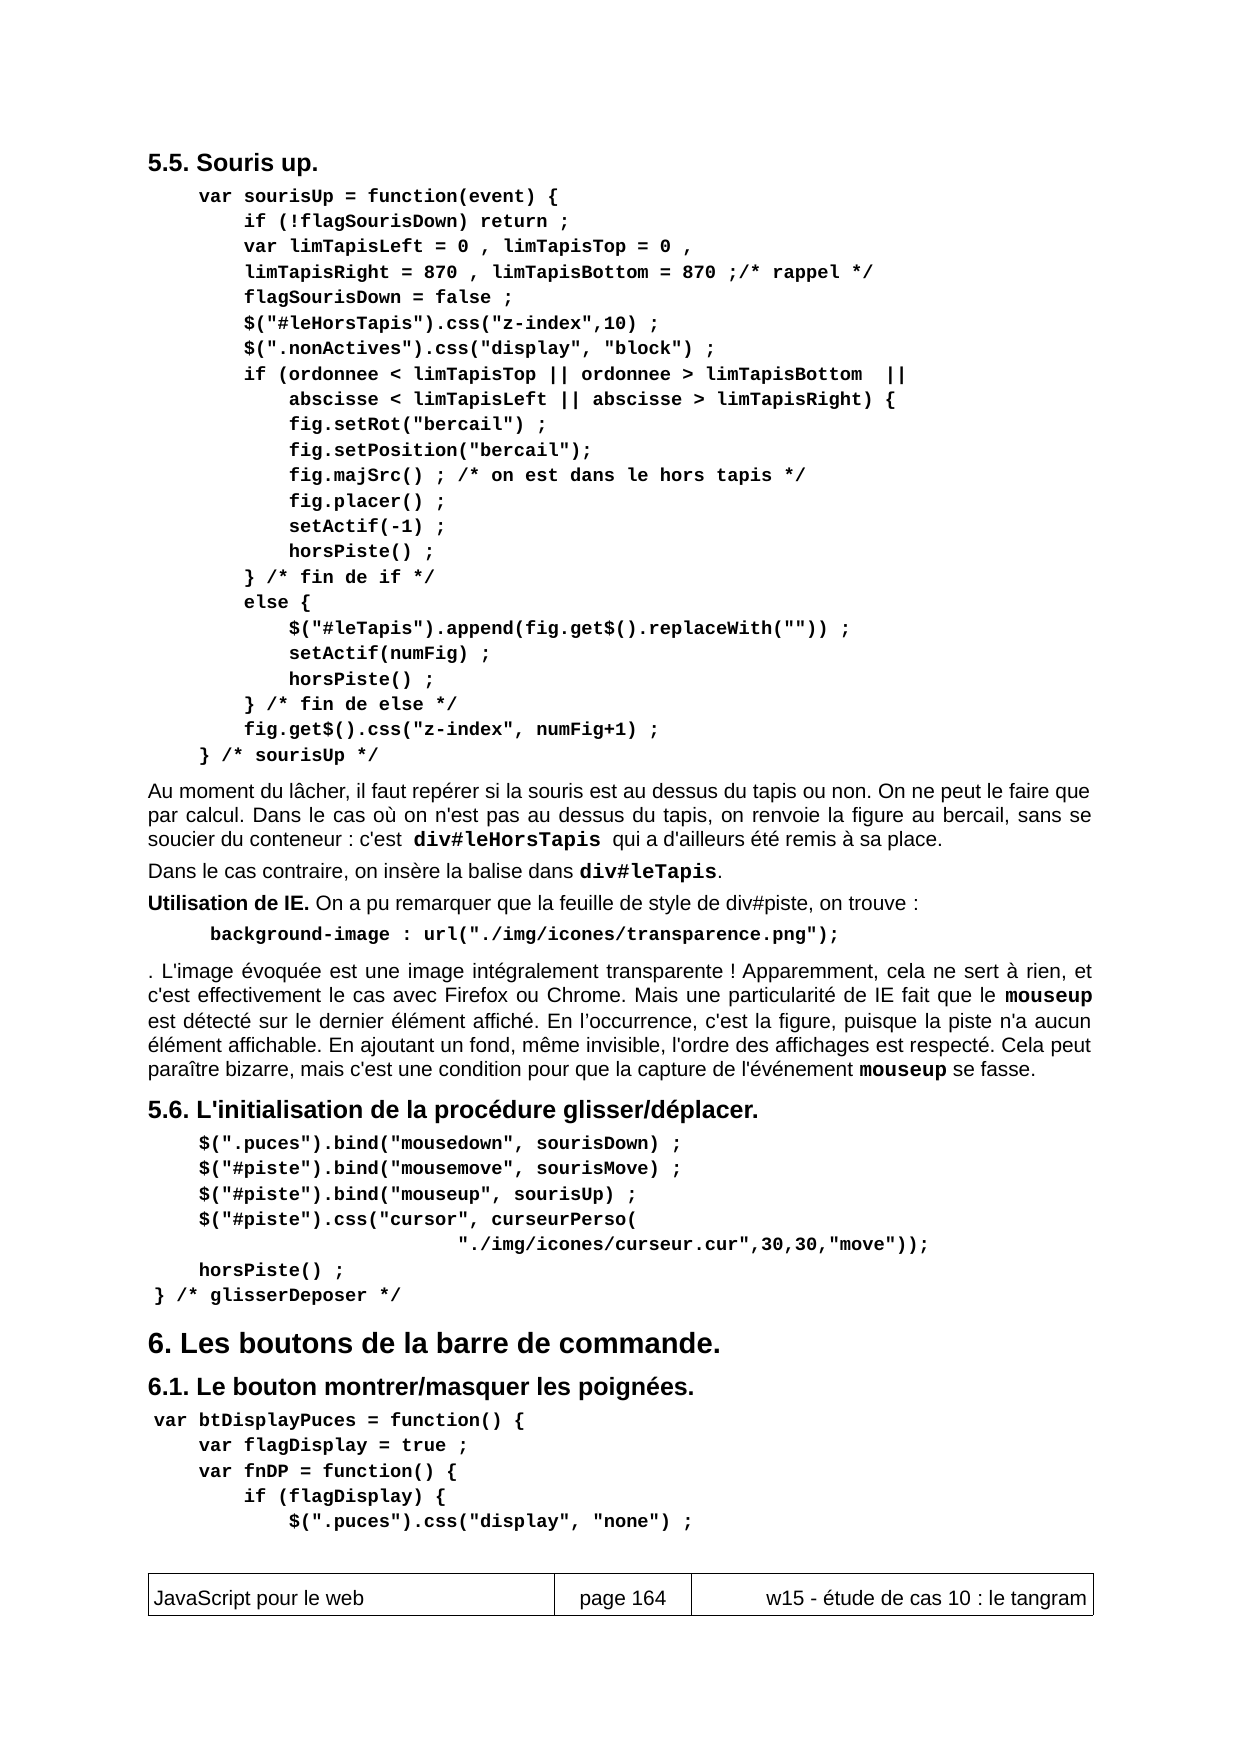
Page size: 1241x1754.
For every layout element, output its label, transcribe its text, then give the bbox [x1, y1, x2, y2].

text . L'image évoquée est une image intégralement transparente ! Apparemment, cela ne sert à rien, et c'est effectivement le cas avec Firefox ou Chrome. Mais une particularité de IE fait que le mouseup est détecté sur le dernier élément affiché. En l’occurrence, c'est la figure, puisque la piste n'a aucun élément affichable. En ajoutant un fond, même invisible, l'ordre des affichages est respecté. Cela peut paraître bizarre, mais c'est une condition pour que la capture de l'événement mouseup se fasse. [148, 959, 1093, 1082]
text var limTapisLeft = 0 , limTapisTop = 0 , [148, 231, 1093, 257]
text var btDisplayPuces = function() { [148, 1405, 1093, 1430]
text setActif(numFig) ; [148, 638, 1093, 663]
text Utilisation de IE. On a pu remarquer que la feuille de style de div#piste, on trouve : [148, 891, 1093, 915]
text } /* glisserDeposer */ [148, 1280, 1093, 1313]
text fig.setRot("bercail") ; [148, 409, 1093, 435]
text var fnDP = function() { [148, 1456, 1093, 1481]
text var flagDisplay = true ; [148, 1430, 1093, 1456]
text } /* fin de if */ [148, 562, 1093, 587]
subtitle 5.5. Souris up. [148, 148, 1093, 176]
text fig.majSrc() ; /* on est dans le hors tapis */ [148, 460, 1093, 486]
subtitle 6. Les boutons de la barre de commande. [148, 1326, 1093, 1359]
text $("#piste").bind("mouseup", sourisUp) ; [148, 1178, 1093, 1204]
text limTapisRight = 870 , limTapisBottom = 870 ;/* rappel */ [148, 257, 1093, 282]
text var sourisUp = function(event) { [148, 181, 1093, 206]
text abscisse < limTapisLeft || abscisse > limTapisRight) { [148, 384, 1093, 409]
text flagSourisDown = false ; [148, 282, 1093, 308]
text setActif(-1) ; [148, 511, 1093, 536]
text $("#leHorsTapis").css("z-index",10) ; [148, 308, 1093, 333]
text $("#leTapis").append(fig.get$().replaceWith("")) ; [148, 613, 1093, 638]
text $(".puces").css("display", "none") ; [148, 1506, 1093, 1539]
text fig.get$().css("z-index", numFig+1) ; [148, 714, 1093, 740]
text } /* sourisUp */ [148, 740, 1093, 773]
text if (flagDisplay) { [148, 1481, 1093, 1506]
text Au moment du lâcher, il faut repérer si la souris est au dessus du tapis ou non. On ne peut le faire que par calcul. Dans le cas où on n'est pas au dessus du tapis, on renvoie la figure au bercail, sans se soucier du conteneur : c'est div#leHorsTapis qui a d'ailleurs été remis à sa place. [148, 779, 1093, 853]
text $("#piste").css("cursor", curseurPerso( [148, 1204, 1093, 1229]
subtitle 5.6. L'initialisation de la procédure glisser/déplacer. [148, 1095, 1093, 1123]
text $(".puces").bind("mousedown", sourisDown) ; [148, 1128, 1093, 1153]
text horsPiste() ; [148, 536, 1093, 562]
text else { [148, 587, 1093, 613]
text $("#piste").bind("mousemove", sourisMove) ; [148, 1153, 1093, 1178]
text Dans le cas contraire, on insère la balise dans div#leTapis. [148, 859, 1093, 885]
text if (ordonnee < limTapisTop || ordonnee > limTapisBottom || [148, 358, 1093, 384]
text } /* fin de else */ [148, 689, 1093, 714]
text horsPiste() ; [148, 1255, 1093, 1280]
text $(".nonActives").css("display", "block") ; [148, 333, 1093, 358]
subtitle 6.1. Le bouton montrer/masquer les poignées. [148, 1372, 1093, 1401]
text horsPiste() ; [148, 663, 1093, 689]
text fig.setPosition("bercail"); [148, 435, 1093, 460]
text fig.placer() ; [148, 486, 1093, 511]
text if (!flagSourisDown) return ; [148, 206, 1093, 231]
text background-image : url("./img/icones/transparence.png"); [148, 919, 1093, 952]
text "./img/icones/curseur.cur",30,30,"move")); [148, 1229, 1093, 1255]
